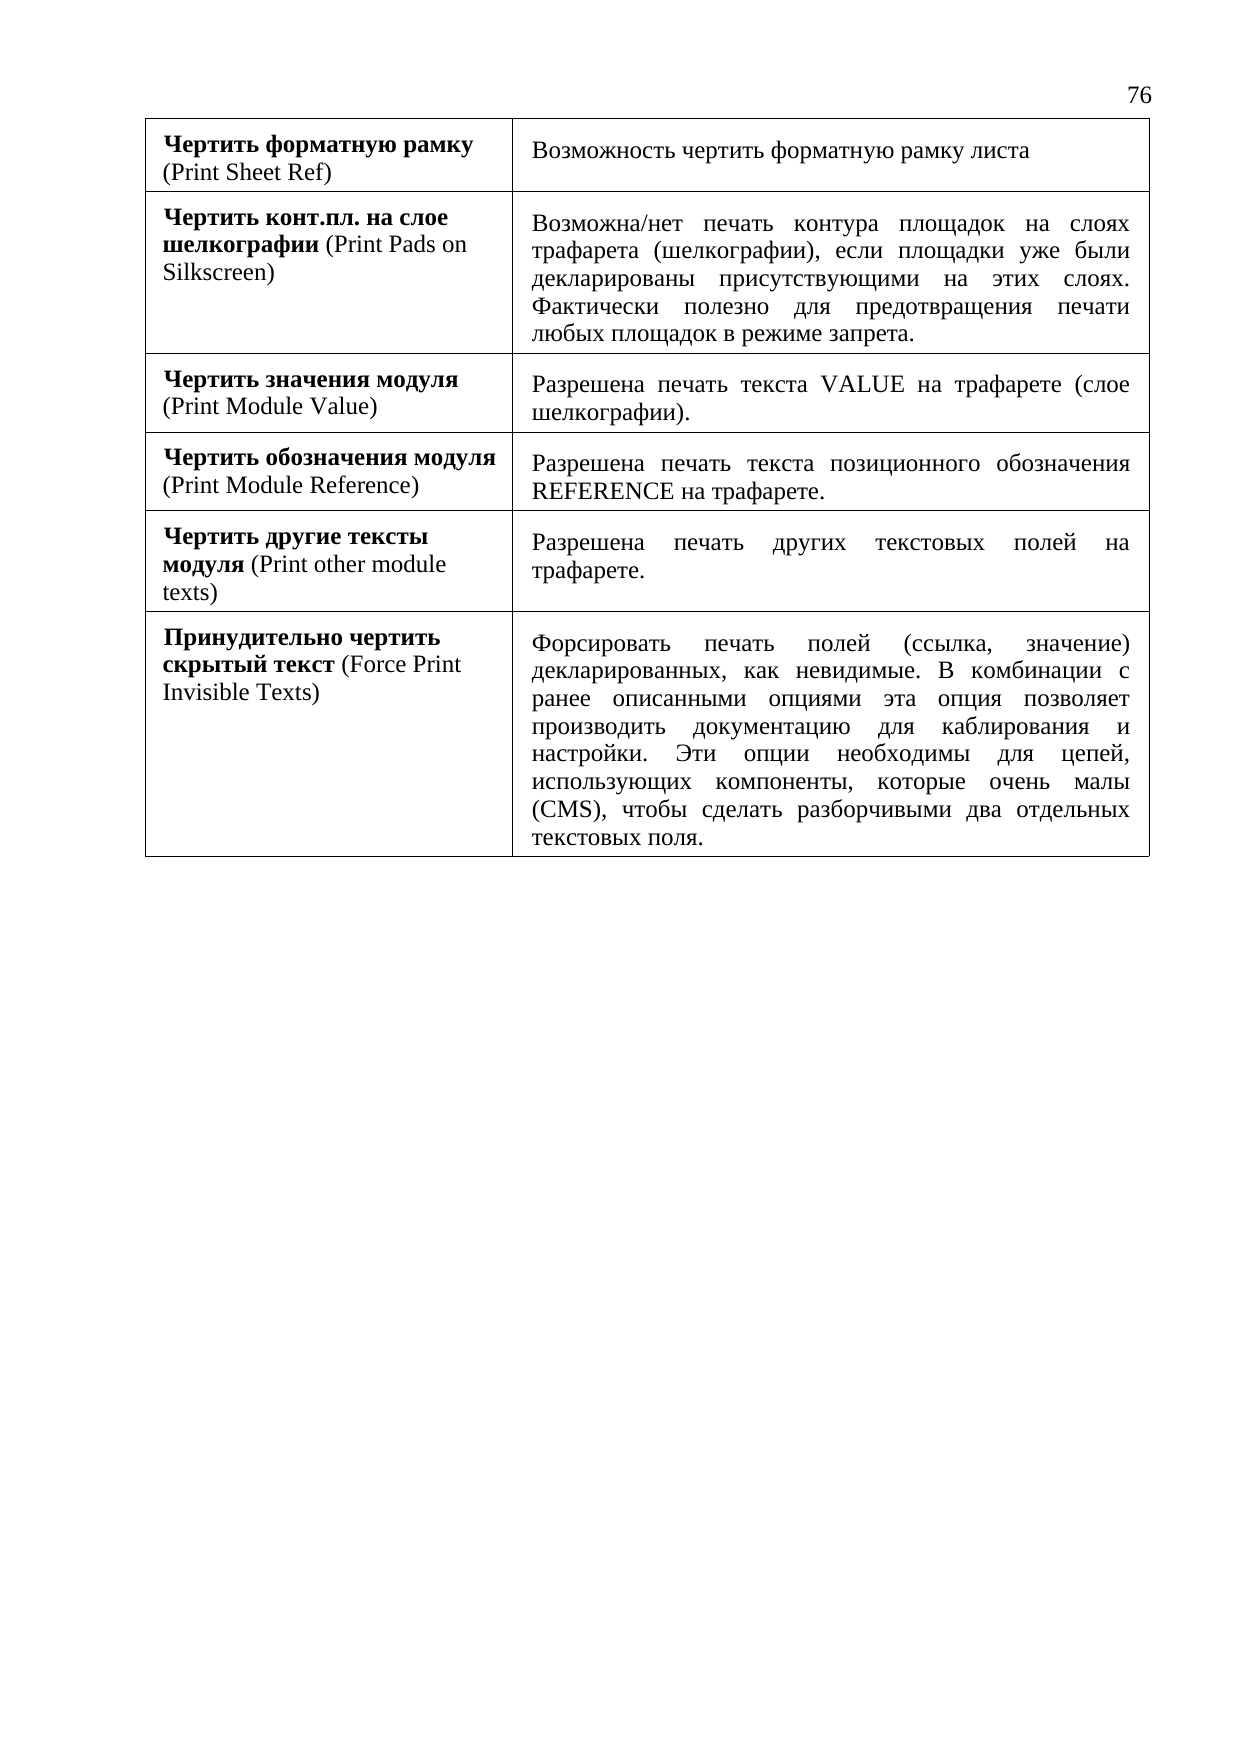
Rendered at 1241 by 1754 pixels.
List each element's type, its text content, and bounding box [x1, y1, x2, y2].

table_cell Чертить значения модуля (Print Module Value) [146, 354, 512, 432]
table_cell Чертить форматную рамку (Print Sheet Ref) [146, 119, 512, 191]
table_cell Возможна/нет печать контура площадок на слоях трафарета (шелкографии), если площадки уже были декларированы присутствующими на этих слоях. Фактически полезно для предотвращения печати любых площадок в режиме запрета. [513, 192, 1149, 353]
table_cell Разрешена печать текста позиционного обозначения REFERENCE на трафарете. [513, 433, 1149, 510]
table_cell Разрешена печать текста VALUE на трафарете (слое шелкографии). [513, 354, 1149, 432]
table_cell Чертить конт.пл. на слое шелкографии (Print Pads on Silkscreen) [146, 192, 512, 353]
table_cell Форсировать печать полей (ссылка, значение) декларированных, как невидимые. В комбинации с ранее описанными опциями эта опция позволяет производить документацию для каблирования и настройки. Эти опции необходимы для цепей, использующих компоненты, которые очень малы (CMS), чтобы сделать разборчивыми два отдельных текстовых поля. [513, 612, 1149, 856]
table_cell Возможность чертить форматную рамку листа [513, 119, 1149, 191]
table_cell Чертить другие тексты модуля (Print other module texts) [146, 511, 512, 611]
table_cell Принудительно чертить скрытый текст (Force Print Invisible Texts) [146, 612, 512, 856]
table_cell Чертить обозначения модуля (Print Module Reference) [146, 433, 512, 510]
table_cell Разрешена печать других текстовых полей на трафарете. [513, 511, 1149, 611]
